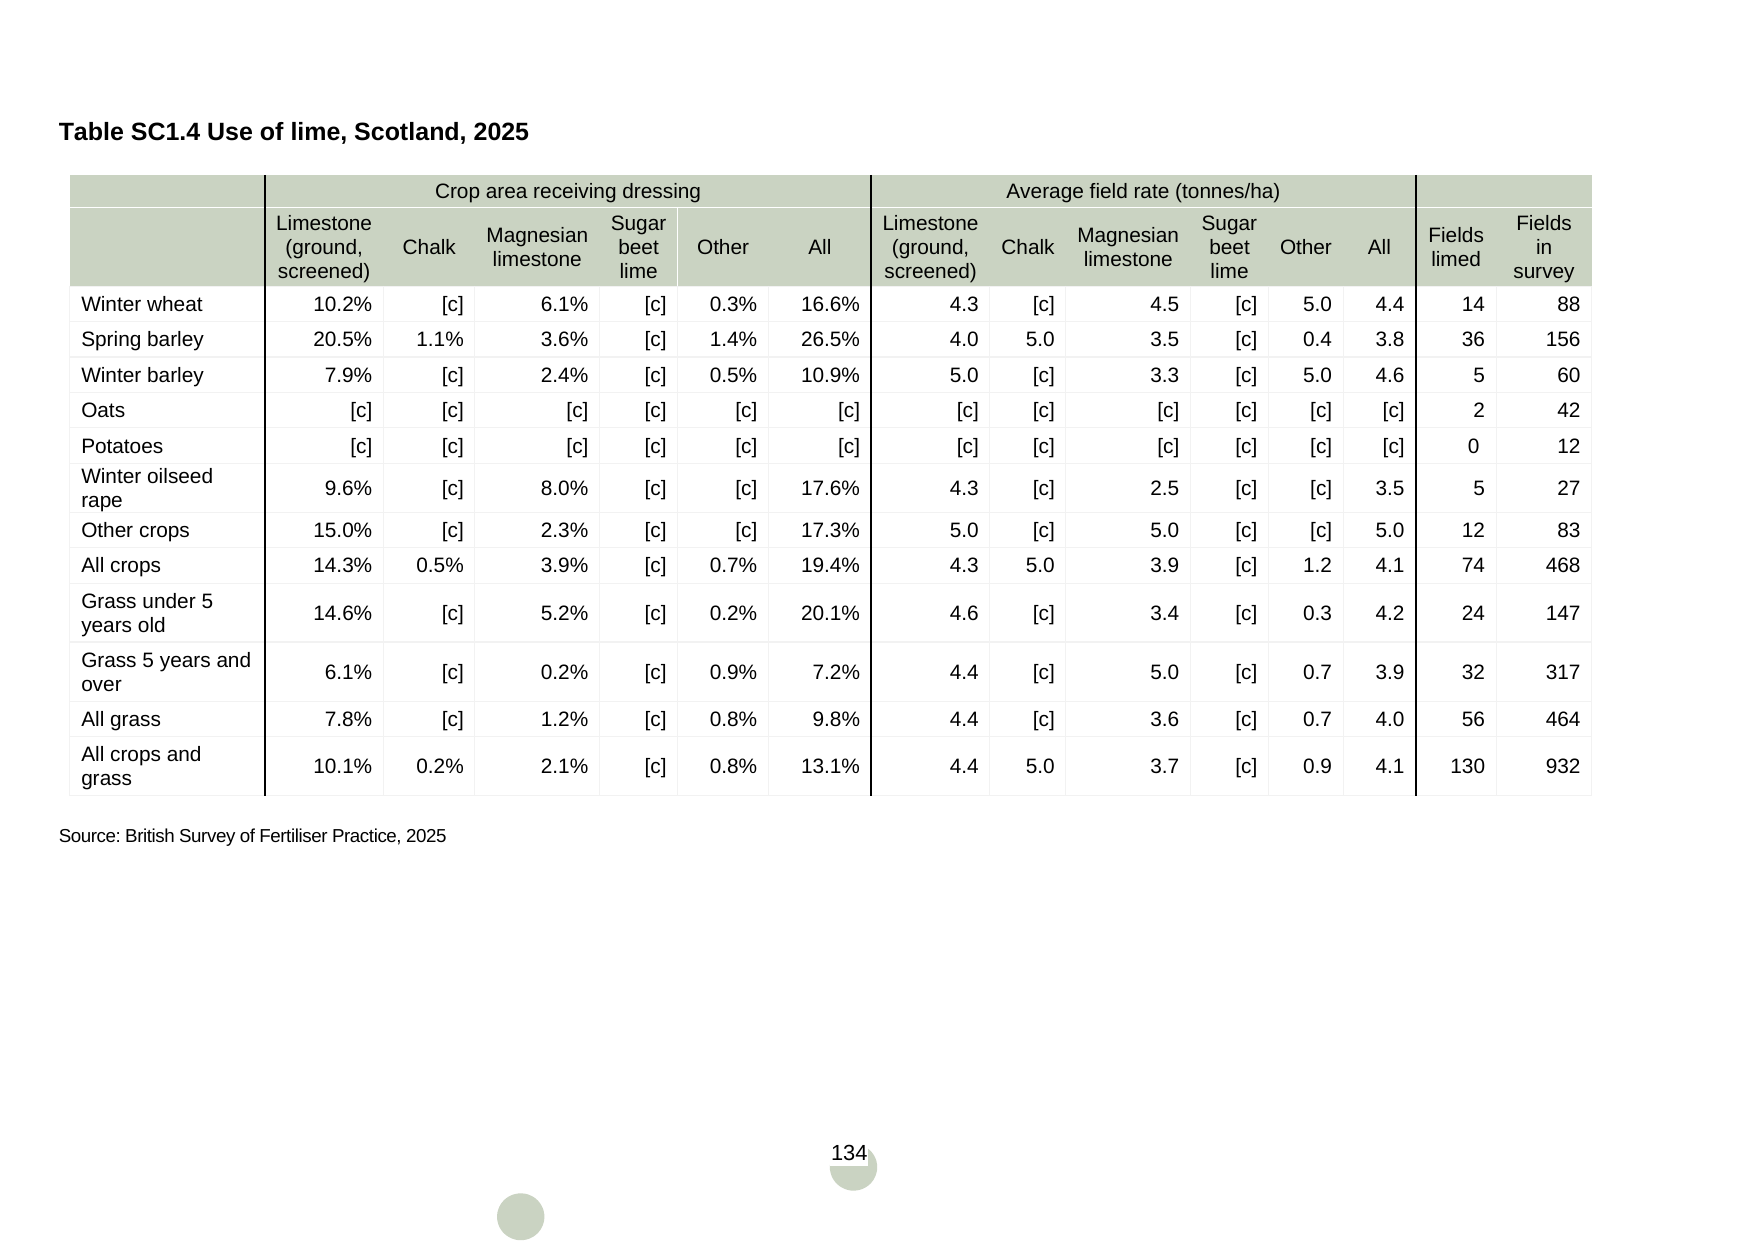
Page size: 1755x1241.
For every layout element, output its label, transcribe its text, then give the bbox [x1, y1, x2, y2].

table_cell [c] [678, 464, 768, 512]
table_cell [c] [266, 393, 383, 427]
table_cell [c] [1191, 737, 1268, 795]
table_cell Sugar beet lime [599, 208, 677, 286]
table_cell 0.5% [384, 548, 474, 582]
table_header Average field rate (tonnes/ha) [872, 175, 1415, 207]
table_cell 4.5 [1066, 287, 1190, 321]
table_cell [c] [600, 428, 677, 463]
table_cell [c] [990, 287, 1065, 321]
table_cell 468 [1497, 548, 1591, 582]
table_cell [c] [1191, 322, 1268, 356]
table_cell Fields in survey [1496, 208, 1592, 286]
table_cell 4.4 [872, 737, 989, 795]
table_cell All crops and grass [70, 737, 264, 795]
table_cell Sugar beet lime [1190, 208, 1268, 286]
table_cell 1.4% [678, 322, 768, 356]
table_cell [c] [678, 393, 768, 427]
table_cell 3.5 [1344, 464, 1415, 512]
table_cell 5 [1417, 464, 1496, 512]
table_cell 9.6% [266, 464, 383, 512]
table_cell 6.1% [475, 287, 599, 321]
table_cell All crops [70, 548, 264, 582]
table_cell 3.7 [1066, 737, 1190, 795]
table_cell [c] [678, 428, 768, 463]
table_cell 0.2% [475, 643, 599, 701]
table_cell 3.9 [1344, 643, 1415, 701]
table_cell 2.3% [475, 513, 599, 547]
table_cell Limestone (ground, screened) [872, 208, 990, 286]
table_cell 4.2 [1344, 584, 1415, 641]
table_cell [c] [769, 428, 870, 463]
table_cell 156 [1497, 322, 1591, 356]
table_cell 7.9% [266, 358, 383, 392]
table_cell Potatoes [70, 428, 264, 463]
table_cell Winter wheat [70, 287, 264, 321]
table_cell 4.4 [872, 643, 989, 701]
table_cell Oats [70, 393, 264, 427]
table_header [70, 175, 264, 207]
table_cell [c] [384, 287, 474, 321]
table_cell 15.0% [266, 513, 383, 547]
table_cell [c] [600, 513, 677, 547]
table_cell 36 [1417, 322, 1496, 356]
table_cell [c] [769, 393, 870, 427]
table_cell 5 [1417, 358, 1496, 392]
table_cell 1.2 [1269, 548, 1343, 582]
table_cell Other [1268, 208, 1343, 286]
table_cell 147 [1497, 584, 1591, 641]
table_cell [c] [990, 358, 1065, 392]
table_cell [c] [384, 464, 474, 512]
table_cell 32 [1417, 643, 1496, 701]
table_cell 5.0 [1269, 358, 1343, 392]
table_cell 3.5 [1066, 322, 1190, 356]
table_header [1453, 175, 1592, 207]
table_cell 20.5% [266, 322, 383, 356]
table_cell [c] [384, 584, 474, 641]
table_cell 0.3 [1269, 584, 1343, 641]
table_cell 3.6 [1066, 702, 1190, 736]
table_cell [c] [600, 464, 677, 512]
table_cell [c] [384, 702, 474, 736]
table_cell 4.3 [872, 287, 989, 321]
table_cell Spring barley [70, 322, 264, 356]
table_cell 5.0 [1269, 287, 1343, 321]
table_cell [c] [600, 287, 677, 321]
table_cell 14.6% [266, 584, 383, 641]
table_cell [c] [1344, 428, 1415, 463]
table_cell 2.5 [1066, 464, 1190, 512]
table_cell 7.2% [769, 643, 870, 701]
table_cell [c] [1191, 464, 1268, 512]
table_cell 3.8 [1344, 322, 1415, 356]
table_cell [c] [600, 322, 677, 356]
table_cell [c] [990, 643, 1065, 701]
table_cell 88 [1497, 287, 1591, 321]
table_cell 5.0 [990, 322, 1065, 356]
table_cell 0.8% [678, 737, 768, 795]
table_cell 3.9 [1066, 548, 1190, 582]
table_cell 0.7% [678, 548, 768, 582]
table_cell [c] [1066, 428, 1190, 463]
table_cell 4.3 [872, 548, 989, 582]
table_cell [c] [1344, 393, 1415, 427]
table_cell [c] [990, 428, 1065, 463]
table_cell 2 [1417, 393, 1496, 427]
table_cell 4.0 [872, 322, 989, 356]
table_cell [c] [1191, 548, 1268, 582]
table_cell [c] [600, 643, 677, 701]
table_cell 17.6% [769, 464, 870, 512]
table_cell [c] [990, 464, 1065, 512]
table_cell 317 [1497, 643, 1591, 701]
table_cell Other [678, 208, 768, 286]
table_cell [c] [1191, 513, 1268, 547]
table_cell [c] [990, 393, 1065, 427]
table_cell 1.2% [475, 702, 599, 736]
table_cell 3.9% [475, 548, 599, 582]
table_cell Winter oilseed rape [70, 464, 264, 512]
table_cell [c] [1191, 358, 1268, 392]
table_cell [c] [384, 428, 474, 463]
table_cell [c] [475, 428, 599, 463]
table_cell [c] [384, 643, 474, 701]
table_cell 4.1 [1344, 737, 1415, 795]
table_cell 9.8% [769, 702, 870, 736]
table_cell 24 [1417, 584, 1496, 641]
table_cell 0.7 [1269, 702, 1343, 736]
table_cell 4.4 [1344, 287, 1415, 321]
table_cell [c] [1191, 584, 1268, 641]
table_cell 0.9% [678, 643, 768, 701]
table_cell All [1343, 208, 1415, 286]
table_cell 74 [1417, 548, 1496, 582]
subtitle Table SC1.4 Use of lime, Scotland, 2025 [58, 117, 1559, 146]
table_cell 0.2% [384, 737, 474, 795]
table_cell 5.0 [872, 513, 989, 547]
table_cell 12 [1417, 513, 1496, 547]
table_cell [c] [990, 702, 1065, 736]
table_cell [c] [384, 393, 474, 427]
table_cell 10.2% [266, 287, 383, 321]
table_cell 1.1% [384, 322, 474, 356]
table_cell 10.1% [266, 737, 383, 795]
table_cell 6.1% [266, 643, 383, 701]
table_cell Magnesian limestone [475, 208, 599, 286]
table_cell 4.4 [872, 702, 989, 736]
table_cell [c] [600, 584, 677, 641]
table_cell Chalk [383, 208, 475, 286]
table_cell 5.0 [990, 737, 1065, 795]
table_cell 0.7 [1269, 643, 1343, 701]
table_cell 464 [1497, 702, 1591, 736]
table_cell Magnesian limestone [1066, 208, 1190, 286]
table_cell [c] [600, 548, 677, 582]
table_cell [c] [1269, 464, 1343, 512]
table_cell 83 [1497, 513, 1591, 547]
table_cell [c] [1269, 393, 1343, 427]
table_cell 5.0 [1066, 513, 1190, 547]
table_cell 4.1 [1344, 548, 1415, 582]
table_cell All grass [70, 702, 264, 736]
table_cell 14.3% [266, 548, 383, 582]
table_cell [c] [1191, 287, 1268, 321]
table_cell 3.6% [475, 322, 599, 356]
table_cell 3.3 [1066, 358, 1190, 392]
table_cell 8.0% [475, 464, 599, 512]
table_cell Chalk [990, 208, 1066, 286]
table_cell Winter barley [70, 358, 264, 392]
text Source: British Survey of Fertiliser Practice, 2025 [58, 825, 1559, 846]
table_cell 42 [1497, 393, 1591, 427]
table_header [1417, 175, 1453, 207]
table_cell 0.5% [678, 358, 768, 392]
table_cell [c] [1191, 393, 1268, 427]
table_cell 27 [1497, 464, 1591, 512]
table_cell Other crops [70, 513, 264, 547]
table_cell 60 [1497, 358, 1591, 392]
table_cell Grass 5 years and over [70, 643, 264, 701]
table_cell [c] [475, 393, 599, 427]
table_cell [c] [990, 513, 1065, 547]
table_cell [c] [1191, 702, 1268, 736]
table_cell [c] [990, 584, 1065, 641]
table_cell 56 [1417, 702, 1496, 736]
table_cell 5.0 [872, 358, 989, 392]
table_cell [c] [600, 737, 677, 795]
table_cell 10.9% [769, 358, 870, 392]
table_cell 19.4% [769, 548, 870, 582]
table_cell Fields limed [1417, 208, 1496, 286]
table_cell 0.3% [678, 287, 768, 321]
table_cell [c] [600, 358, 677, 392]
table_cell 4.6 [872, 584, 989, 641]
table_cell Limestone (ground, screened) [266, 208, 383, 286]
table_cell 5.0 [990, 548, 1065, 582]
table_cell [c] [872, 428, 989, 463]
table_cell 0.8% [678, 702, 768, 736]
table_cell 0.2% [678, 584, 768, 641]
table_cell 932 [1497, 737, 1591, 795]
table_cell 130 [1417, 737, 1496, 795]
table_cell 4.0 [1344, 702, 1415, 736]
table_cell 26.5% [769, 322, 870, 356]
table_cell [c] [1269, 513, 1343, 547]
table_cell [c] [1191, 643, 1268, 701]
table_cell 14 [1417, 287, 1496, 321]
table_cell [c] [1066, 393, 1190, 427]
table_cell 4.6 [1344, 358, 1415, 392]
table_header Crop area receiving dressing [266, 175, 870, 207]
table_cell 7.8% [266, 702, 383, 736]
table_cell [c] [1191, 428, 1268, 463]
table_cell 0 [1417, 428, 1496, 463]
table_cell 0.4 [1269, 322, 1343, 356]
table_cell All [768, 208, 870, 286]
table_cell [c] [678, 513, 768, 547]
table_cell 5.0 [1066, 643, 1190, 701]
table_cell [c] [872, 393, 989, 427]
table_cell 3.4 [1066, 584, 1190, 641]
table_cell 4.3 [872, 464, 989, 512]
table_cell [c] [384, 358, 474, 392]
table_cell 16.6% [769, 287, 870, 321]
table_cell 20.1% [769, 584, 870, 641]
table_cell [c] [384, 513, 474, 547]
table_cell [c] [600, 702, 677, 736]
table_cell 2.1% [475, 737, 599, 795]
table_cell [c] [266, 428, 383, 463]
table_cell 0.9 [1269, 737, 1343, 795]
table_cell 5.2% [475, 584, 599, 641]
table_cell 2.4% [475, 358, 599, 392]
table_cell 17.3% [769, 513, 870, 547]
table_cell [c] [1269, 428, 1343, 463]
table_cell [70, 208, 264, 286]
table_cell 13.1% [769, 737, 870, 795]
table_cell 5.0 [1344, 513, 1415, 547]
table_cell 12 [1497, 428, 1591, 463]
table_cell [c] [600, 393, 677, 427]
table_cell Grass under 5 years old [70, 584, 264, 641]
